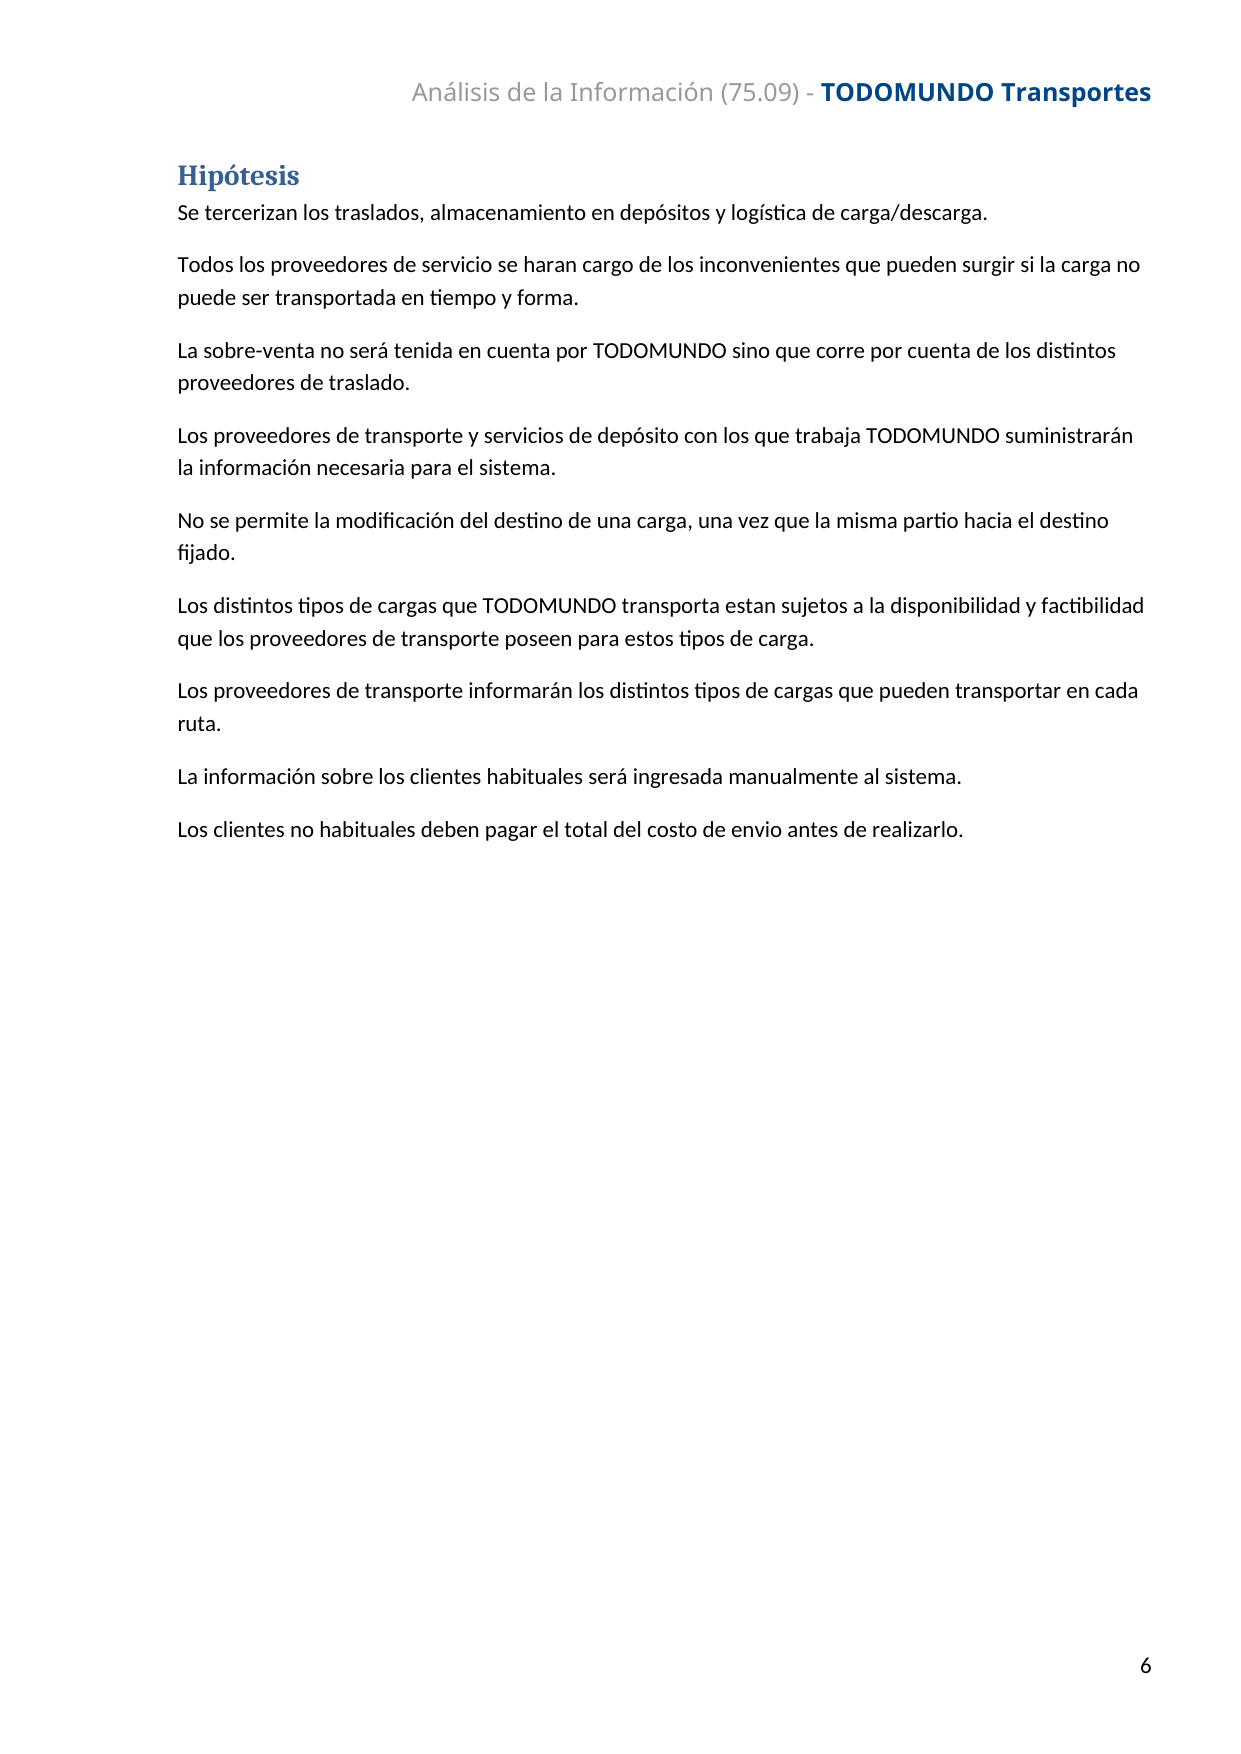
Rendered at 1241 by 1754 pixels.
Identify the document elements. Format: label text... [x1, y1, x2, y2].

text La información sobre los clientes habituales será ingresada manualmente al sistema. [177, 762, 1152, 790]
text Los proveedores de transporte informarán los distintos tipos de cargas que pueden transportar en cada ruta. [177, 677, 1152, 737]
text Todos los proveedores de servicio se haran cargo de los inconvenientes que pueden surgir si la carga no puede ser transportada en tiempo y forma. [177, 251, 1152, 311]
text La sobre-venta no será tenida en cuenta por TODOMUNDO sino que corre por cuenta de los distintos proveedores de traslado. [177, 336, 1152, 396]
text Se tercerizan los traslados, almacenamiento en depósitos y logística de carga/descarga. [177, 198, 1152, 226]
text No se permite la modificación del destino de una carga, una vez que la misma partio hacia el destino fijado. [177, 506, 1152, 566]
subtitle Hipótesis [177, 159, 1152, 193]
text Los proveedores de transporte y servicios de depósito con los que trabaja TODOMUNDO suministrarán la información necesaria para el sistema. [177, 421, 1152, 481]
text Los clientes no habituales deben pagar el total del costo de envio antes de realizarlo. [177, 815, 1152, 843]
text Los distintos tipos de cargas que TODOMUNDO transporta estan sujetos a la disponibilidad y factibilidad que los proveedores de transporte poseen para estos tipos de carga. [177, 591, 1152, 652]
